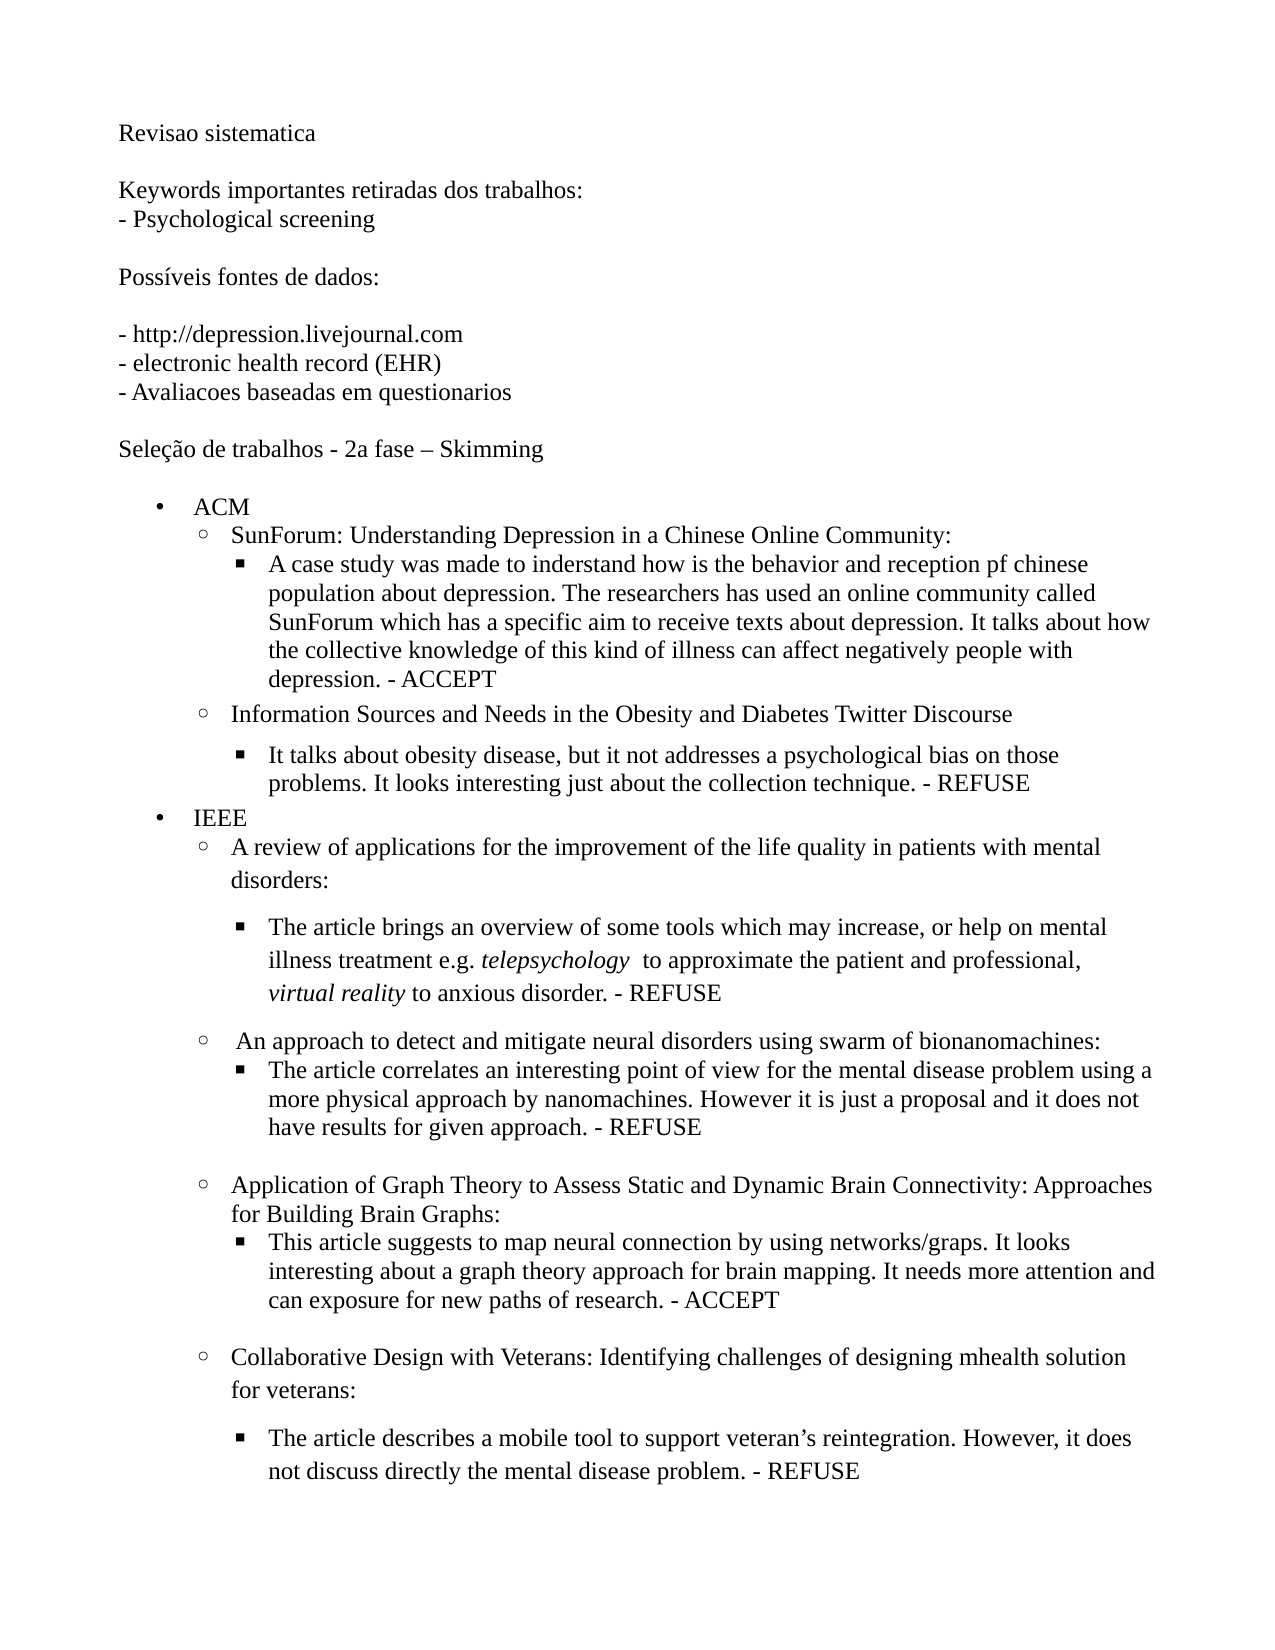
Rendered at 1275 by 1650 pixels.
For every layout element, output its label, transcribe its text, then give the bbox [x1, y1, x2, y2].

text Seleção de trabalhos - 2a fase – Skimming [118, 434, 1157, 463]
list ACM [156, 492, 1157, 521]
list IEEE [156, 803, 1157, 832]
text - electronic health record (EHR) [118, 348, 1157, 377]
list The article describes a mobile tool to support veteran’s reintegration. However, it does not discuss directly the mental disease problem. - REFUSE [231, 1423, 1157, 1485]
list The article brings an overview of some tools which may increase, or help on mental illness treatment e.g. telepsychology to approximate the patient and professional, virtual reality to anxious disorder. - REFUSE [231, 912, 1157, 1007]
list An approach to detect and mitigate neural disorders using swarm of bionanomachines: [193, 1026, 1157, 1055]
text - http://depression.livejournal.com [118, 319, 1157, 348]
list A case study was made to inderstand how is the behavior and reception pf chinese population about depression. The researchers has used an online community called SunForum which has a specific aim to receive texts about depression. It talks about how the collective knowledge of this kind of illness can affect negatively people with depression. - ACCEPT [231, 549, 1157, 693]
text - Psychological screening [118, 204, 1157, 233]
list Collaborative Design with Veterans: Identifying challenges of designing mhealth solution for veterans: [193, 1342, 1157, 1404]
text Revisao sistematica [118, 118, 1157, 147]
list Application of Graph Theory to Assess Static and Dynamic Brain Connectivity: Approaches for Building Brain Graphs: [193, 1170, 1157, 1227]
list It talks about obesity disease, but it not addresses a psychological bias on those problems. It looks interesting just about the collection technique. - REFUSE [231, 740, 1157, 797]
list SunForum: Understanding Depression in a Chinese Online Community: [193, 521, 1157, 549]
text - Avaliacoes baseadas em questionarios [118, 377, 1157, 406]
list Information Sources and Needs in the Obesity and Diabetes Twitter Discourse [193, 699, 1157, 728]
text Possíveis fontes de dados: [118, 262, 1157, 291]
list The article correlates an interesting point of view for the mental disease problem using a more physical approach by nanomachines. However it is just a proposal and it does not have results for given approach. - REFUSE [231, 1055, 1157, 1141]
list This article suggests to map neural connection by using networks/graps. It looks interesting about a graph theory approach for brain mapping. It needs more attention and can exposure for new paths of research. - ACCEPT [231, 1227, 1157, 1314]
text Keywords importantes retiradas dos trabalhos: [118, 176, 1157, 204]
list A review of applications for the improvement of the life quality in patients with mental disorders: [193, 832, 1157, 894]
